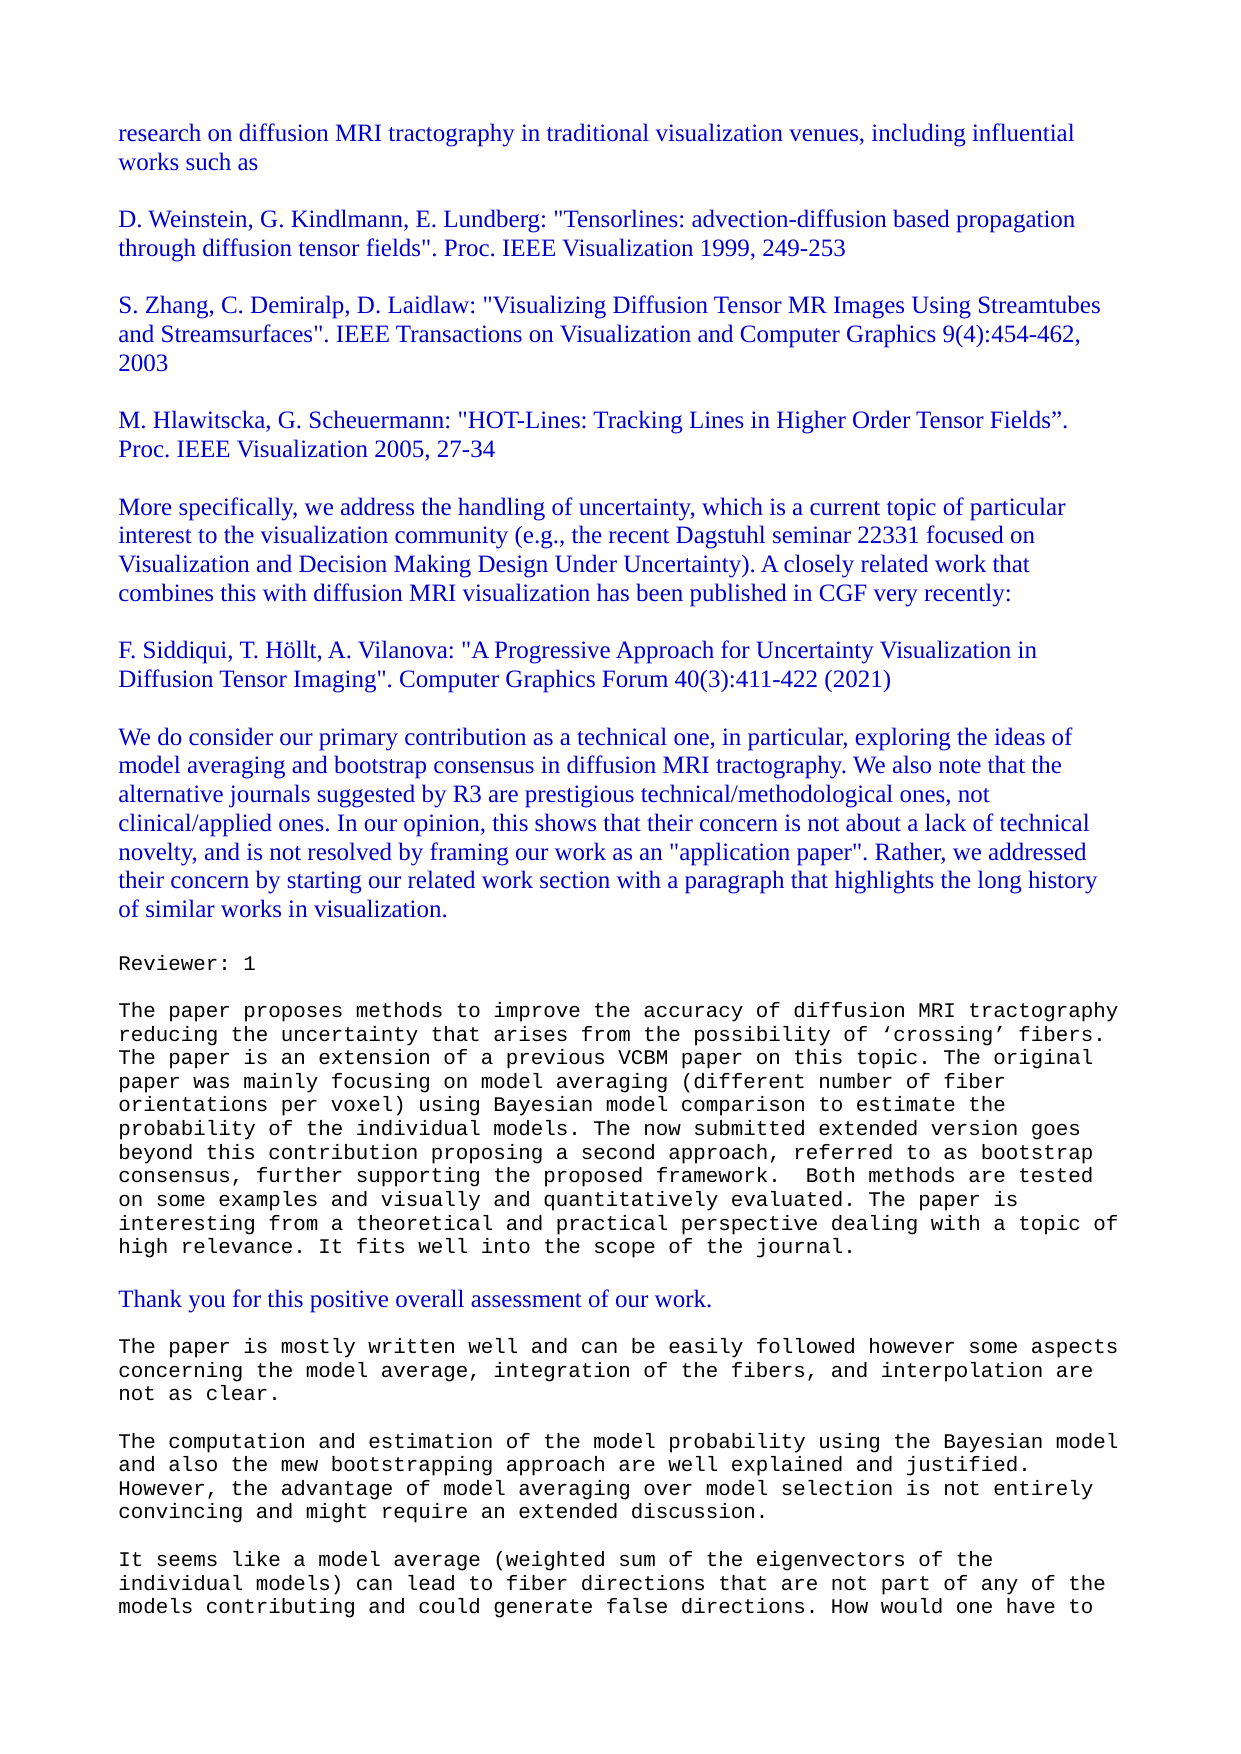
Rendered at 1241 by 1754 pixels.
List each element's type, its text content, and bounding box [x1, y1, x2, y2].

text The paper proposes methods to improve the accuracy of diffusion MRI tractography reducing the uncertainty that arises from the possibility of ‘crossing’ fibers. The paper is an extension of a previous VCBM paper on this topic. The original paper was mainly focusing on model averaging (different number of fiber orientations per voxel) using Bayesian model comparison to estimate the probability of the individual models. The now submitted extended version goes beyond this contribution proposing a second approach, referred to as bootstrap consensus, further supporting the proposed framework. Both methods are tested on some examples and visually and quantitatively evaluated. The paper is interesting from a theoretical and practical perspective dealing with a topic of high relevance. It fits well into the scope of the journal. [118, 1000, 1122, 1260]
text Reviewer: 1 [118, 953, 1122, 976]
text The computation and estimation of the model probability using the Bayesian model and also the mew bootstrapping approach are well explained and justified. However, the advantage of model averaging over model selection is not entirely convincing and might require an extended discussion. [118, 1431, 1122, 1525]
text The paper is mostly written well and can be easily followed however some aspects concerning the model average, integration of the fibers, and interpolation are not as clear. [118, 1336, 1122, 1407]
text It seems like a model average (weighted sum of the eigenvectors of the individual models) can lead to fiber directions that are not part of any of the models contributing and could generate false directions. How would one have to [118, 1549, 1122, 1620]
text research on diffusion MRI tractography in traditional visualization venues, including influential works such as D. Weinstein, G. Kindlmann, E. Lundberg: "Tensorlines: advection-diffusion based propagation through diffusion tensor fields". Proc. IEEE Visualization 1999, 249-253 S. Zhang, C. Demiralp, D. Laidlaw: "Visualizing Diffusion Tensor MR Images Using Streamtubes and Streamsurfaces". IEEE Transactions on Visualization and Computer Graphics 9(4):454-462, 2003 M. Hlawitscka, G. Scheuermann: "HOT-Lines: Tracking Lines in Higher Order Tensor Fields”. Proc. IEEE Visualization 2005, 27-34 More specifically, we address the handling of uncertainty, which is a current topic of particular interest to the visualization community (e.g., the recent Dagstuhl seminar 22331 focused on Visualization and Decision Making Design Under Uncertainty). A closely related work that combines this with diffusion MRI visualization has been published in CGF very recently: F. Siddiqui, T. Höllt, A. Vilanova: "A Progressive Approach for Uncertainty Visualization in Diffusion Tensor Imaging". Computer Graphics Forum 40(3):411-422 (2021) We do consider our primary contribution as a technical one, in particular, exploring the ideas of model averaging and bootstrap consensus in diffusion MRI tractography. We also note that the alternative journals suggested by R3 are prestigious technical/methodological ones, not clinical/applied ones. In our opinion, this shows that their concern is not about a lack of technical novelty, and is not resolved by framing our work as an "application paper". Rather, we addressed their concern by starting our related work section with a paragraph that highlights the long history of similar works in visualization. [118, 118, 1122, 923]
text Thank you for this positive overall assessment of our work. [118, 1284, 1122, 1312]
